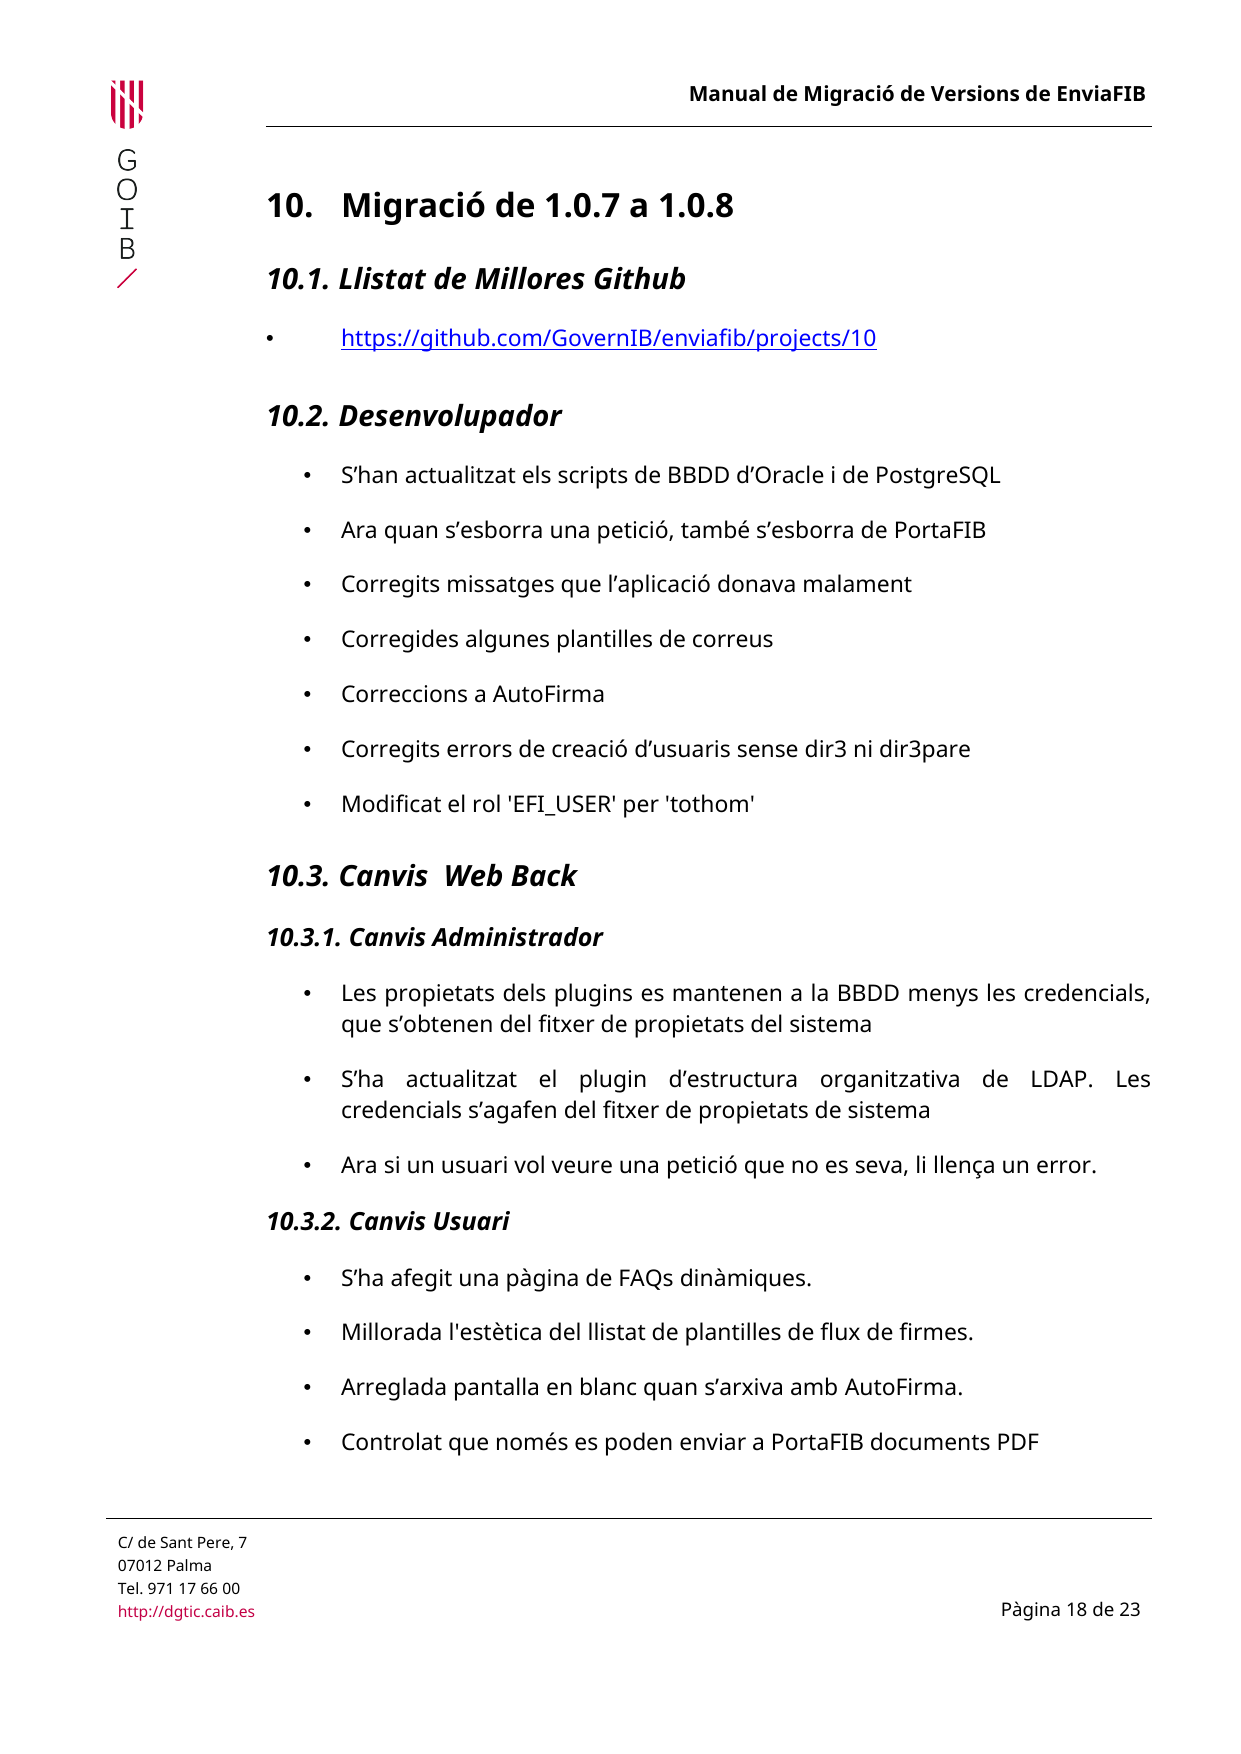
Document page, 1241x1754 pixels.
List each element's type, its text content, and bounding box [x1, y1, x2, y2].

list Corregits missatges que l’aplicació donava malament [303, 568, 1152, 599]
subtitle Canvis Web Back [266, 856, 1152, 895]
list Les propietats dels plugins es mantenen a la BBDD menys les credencials, que s’obtenen del fitxer de propietats del sistema [303, 977, 1152, 1039]
list Controlat que només es poden enviar a PortaFIB documents PDF [303, 1426, 1152, 1457]
list Ara si un usuari vol veure una petició que no es seva, li llença un error. [303, 1149, 1152, 1180]
list S’ha afegit una pàgina de FAQs dinàmiques. [303, 1262, 1152, 1293]
list Modificat el rol 'EFI_USER' per 'tothom' [303, 787, 1152, 819]
list Correccions a AutoFirma [303, 678, 1152, 709]
list https://github.com/GovernIB/enviafib/projects/10 [266, 322, 1152, 353]
list Arreglada pantalla en blanc quan s’arxiva amb AutoFirma. [303, 1371, 1152, 1402]
list Millorada l'estètica del llistat de plantilles de flux de firmes. [303, 1316, 1152, 1348]
list S’han actualitzat els scripts de BBDD d’Oracle i de PostgreSQL [303, 459, 1152, 490]
list Corregides algunes plantilles de correus [303, 623, 1152, 654]
list Ara quan s’esborra una petició, també s’esborra de PortaFIB [303, 513, 1152, 545]
list Corregits errors de creació d’usuaris sense dir3 ni dir3pare [303, 733, 1152, 764]
subtitle Desenvolupador [266, 395, 1152, 434]
list S’ha actualitzat el plugin d’estructura organitzativa de LDAP. Les credencials s’agafen del fitxer de propietats de sistema [303, 1063, 1152, 1126]
subtitle Llistat de Millores Github [266, 258, 1152, 298]
subtitle Migració de 1.0.7 a 1.0.8 [266, 181, 1152, 227]
subtitle Canvis Usuari [266, 1204, 1152, 1238]
subtitle Canvis Administrador [266, 919, 1152, 953]
picture [82, 57, 172, 319]
